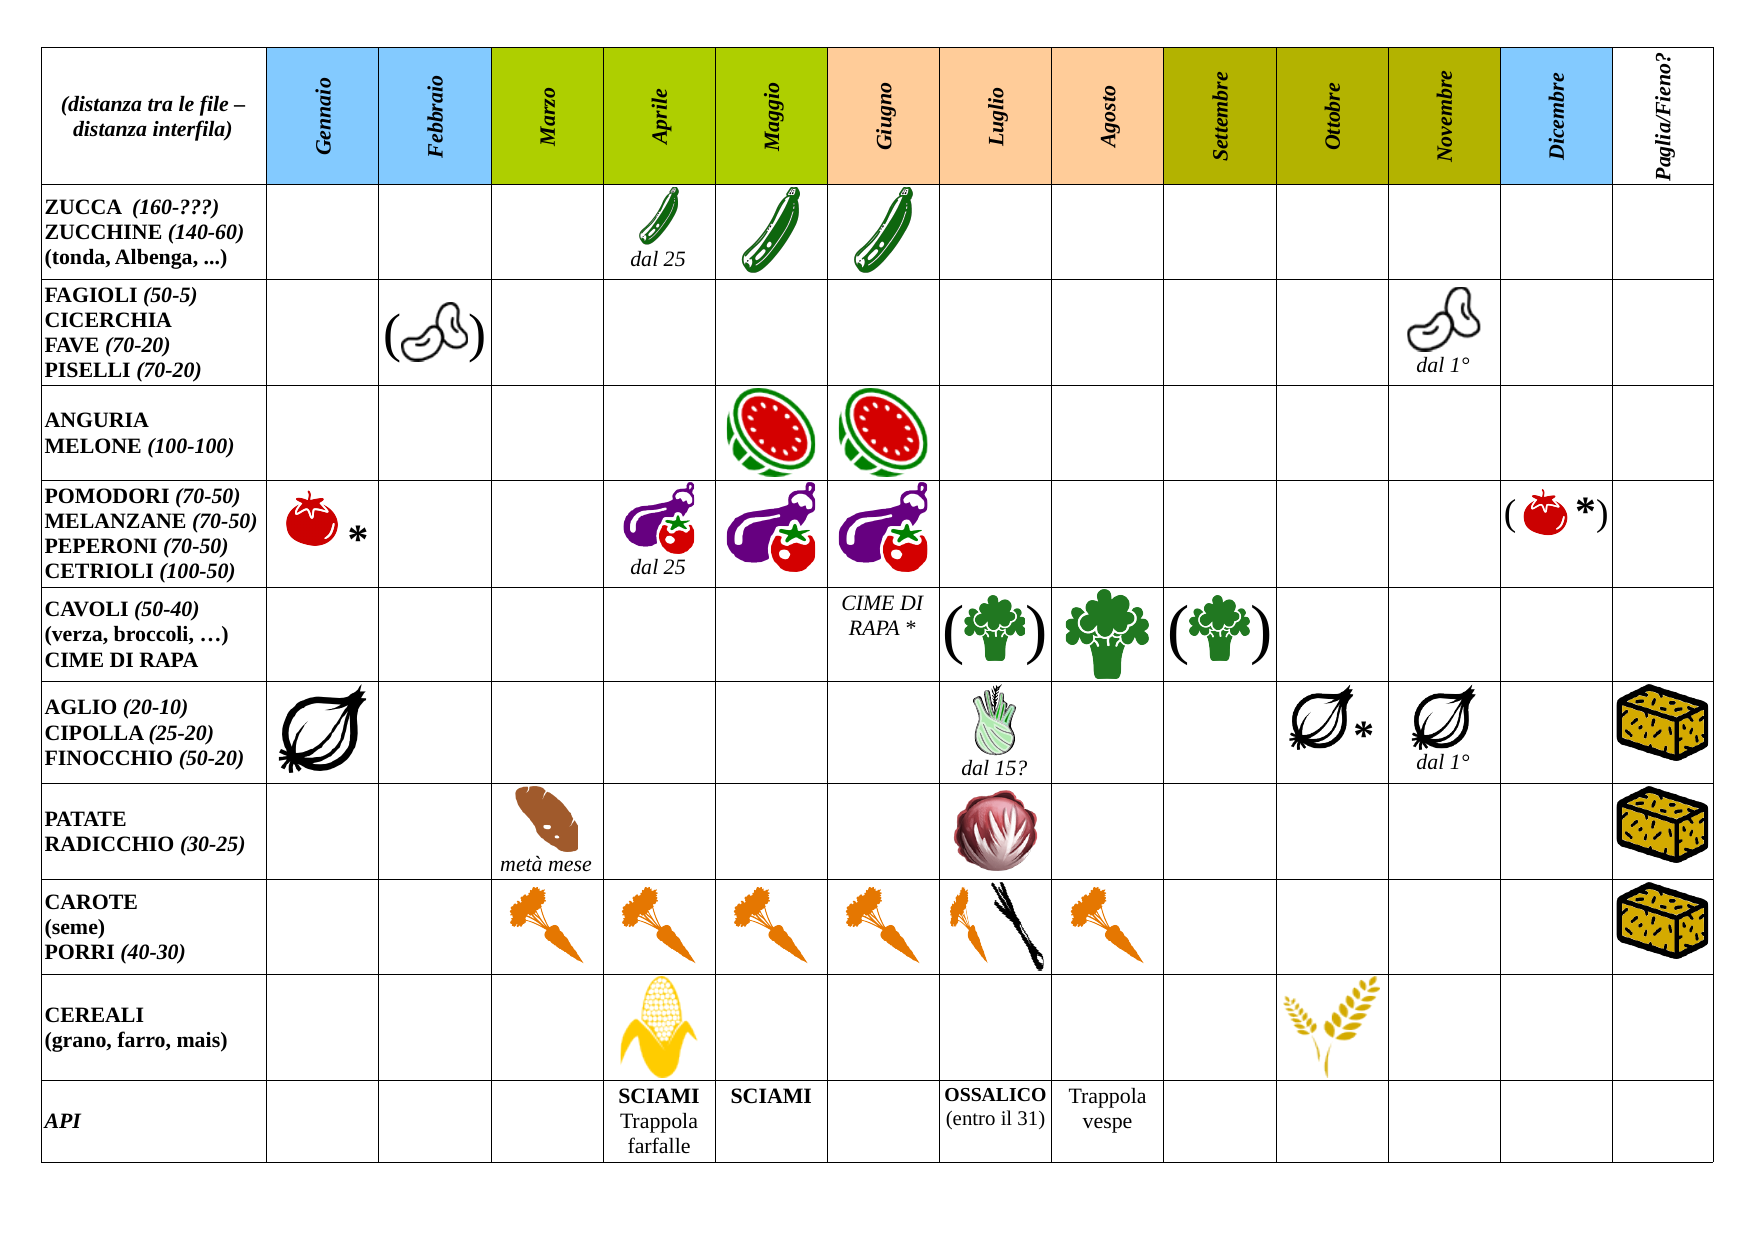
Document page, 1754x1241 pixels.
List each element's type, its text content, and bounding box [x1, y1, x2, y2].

table_cell [267, 975, 378, 1080]
table_cell [940, 280, 1051, 385]
table_cell [379, 185, 491, 279]
table_cell [1052, 880, 1163, 974]
table_cell [1389, 880, 1500, 974]
picture [276, 482, 348, 554]
table_cell [1389, 588, 1500, 681]
table_cell [267, 682, 378, 783]
table_cell [1277, 481, 1388, 587]
table_header (distanza tra le file – distanza interfila) [42, 48, 266, 184]
picture [1063, 882, 1152, 971]
table_cell [1052, 784, 1163, 879]
picture [838, 388, 928, 477]
table_cell [1501, 682, 1612, 783]
picture [515, 786, 578, 852]
table_cell [1277, 1081, 1388, 1162]
table_cell [828, 784, 939, 879]
table_cell [379, 386, 491, 480]
table_cell [1501, 880, 1612, 974]
table_cell [716, 975, 827, 1080]
table_cell (*) [1501, 481, 1612, 587]
table_cell [1277, 880, 1388, 974]
table_cell [940, 481, 1051, 587]
picture [726, 482, 816, 572]
table_header Settembre [1164, 48, 1276, 184]
table_cell [1164, 975, 1276, 1080]
picture [1516, 482, 1575, 542]
table_cell [828, 880, 939, 974]
table_cell [828, 682, 939, 783]
table_cell [1052, 682, 1163, 783]
table_cell [1501, 280, 1612, 385]
table_cell [492, 280, 603, 385]
picture [838, 482, 928, 572]
table_cell [492, 975, 603, 1080]
table_cell [940, 975, 1051, 1080]
table_cell [716, 386, 827, 480]
picture [1065, 589, 1149, 679]
picture [623, 482, 695, 554]
table_cell [1052, 185, 1163, 279]
table_cell [492, 386, 603, 480]
table_cell [828, 481, 939, 587]
table_cell [379, 1081, 491, 1162]
table_cell [940, 784, 1051, 879]
table_cell [1389, 975, 1500, 1080]
table_cell dal 1° [1389, 280, 1500, 385]
table_cell [1501, 588, 1612, 681]
table_cell [1164, 185, 1276, 279]
table_cell [492, 588, 603, 681]
table_cell [379, 975, 491, 1080]
table_header Marzo [492, 48, 603, 184]
table_cell [1501, 1081, 1612, 1162]
table_cell [604, 784, 715, 879]
table_cell [1613, 588, 1713, 681]
table_cell [716, 784, 827, 879]
table_cell [716, 682, 827, 783]
table_cell [1613, 185, 1713, 279]
table_cell [604, 280, 715, 385]
table_cell Trappola vespe [1052, 1081, 1163, 1162]
table_cell [1389, 784, 1500, 879]
table_header Giugno [828, 48, 939, 184]
table_cell [604, 588, 715, 681]
table_cell [940, 185, 1051, 279]
table_cell [1277, 975, 1388, 1080]
table_cell [1164, 280, 1276, 385]
table_cell [492, 481, 603, 587]
table_cell [267, 185, 378, 279]
table_cell CAROTE (seme) PORRI (40-30) [42, 880, 266, 974]
picture [401, 302, 468, 362]
picture [946, 882, 1044, 971]
table_cell [379, 682, 491, 783]
table_cell [1613, 975, 1713, 1080]
table_cell () [379, 280, 491, 385]
table_cell [1389, 185, 1500, 279]
table_cell [1052, 975, 1163, 1080]
table_cell [940, 880, 1051, 974]
table_cell [716, 588, 827, 681]
table_cell dal 15? [940, 682, 1051, 783]
table_cell [1277, 386, 1388, 480]
table_header Novembre [1389, 48, 1500, 184]
table_cell [604, 975, 715, 1080]
table_cell API [42, 1081, 266, 1162]
table_cell ANGURIA MELONE (100-100) [42, 386, 266, 480]
table_cell [1613, 682, 1713, 783]
picture [1189, 595, 1250, 661]
table_cell [940, 386, 1051, 480]
picture [1616, 684, 1709, 761]
table_cell [828, 185, 939, 279]
table_cell [1164, 682, 1276, 783]
picture [1283, 976, 1380, 1078]
picture [620, 976, 698, 1078]
table_cell [716, 185, 827, 279]
table_cell [267, 880, 378, 974]
table_cell [379, 784, 491, 879]
table_cell [1501, 386, 1612, 480]
table_cell [1613, 386, 1713, 480]
table_cell OSSALICO (entro il 31) [940, 1081, 1051, 1162]
table_header Dicembre [1501, 48, 1612, 184]
table_cell SCIAMI Trappola farfalle [604, 1081, 715, 1162]
table_cell [1277, 185, 1388, 279]
table_cell [492, 880, 603, 974]
table_cell [267, 386, 378, 480]
table_cell AGLIO (20-10) CIPOLLA (25-20) FINOCCHIO (50-20) [42, 682, 266, 783]
table_cell [379, 880, 491, 974]
table_cell [267, 1081, 378, 1162]
picture [1616, 786, 1709, 863]
table_cell [1501, 975, 1612, 1080]
picture [614, 882, 704, 971]
picture [964, 595, 1025, 661]
table_cell [1501, 784, 1612, 879]
table_header Febbraio [379, 48, 491, 184]
table_cell [1277, 280, 1388, 385]
table_cell [1613, 481, 1713, 587]
picture [502, 882, 592, 971]
table_header Aprile [604, 48, 715, 184]
table_cell [267, 588, 378, 681]
table_cell [1164, 481, 1276, 587]
table_cell [1052, 280, 1163, 385]
table_header Gennaio [267, 48, 378, 184]
table_cell [604, 682, 715, 783]
table_cell dal 25 [604, 185, 715, 279]
picture [278, 684, 367, 773]
table_cell [828, 386, 939, 480]
table_header Luglio [940, 48, 1051, 184]
table_cell [267, 280, 378, 385]
table_cell [716, 280, 827, 385]
table_cell [1164, 880, 1276, 974]
table_cell POMODORI (70-50) MELANZANE (70-50) PEPERONI (70-50) CETRIOLI (100-50) [42, 481, 266, 587]
table_cell dal 1° [1389, 682, 1500, 783]
table_cell () [940, 588, 1051, 681]
table_cell [1389, 1081, 1500, 1162]
table_cell [1277, 588, 1388, 681]
picture [838, 882, 928, 971]
table_cell ZUCCA (160-???) ZUCCHINE (140-60) (tonda, Albenga, ...) [42, 185, 266, 279]
table_cell * [1277, 682, 1388, 783]
table_cell [379, 588, 491, 681]
table_cell PATATE RADICCHIO (30-25) [42, 784, 266, 879]
table_cell () [1164, 588, 1276, 681]
table_cell [492, 682, 603, 783]
table_cell dal 25 [604, 481, 715, 587]
table_cell [604, 386, 715, 480]
picture [1289, 684, 1354, 750]
table_cell [828, 280, 939, 385]
table_cell [716, 880, 827, 974]
table_cell CEREALI (grano, farro, mais) [42, 975, 266, 1080]
table_cell [492, 1081, 603, 1162]
table_cell [1164, 784, 1276, 879]
table_cell [1389, 386, 1500, 480]
table_header Ottobre [1277, 48, 1388, 184]
table_cell [1052, 386, 1163, 480]
table_cell [1613, 1081, 1713, 1162]
picture [721, 187, 821, 276]
table_cell * [267, 481, 378, 587]
table_cell [1277, 784, 1388, 879]
table_header Paglia/Fieno? [1613, 48, 1713, 184]
table_cell [1613, 880, 1713, 974]
picture [833, 187, 933, 276]
table_cell [1052, 481, 1163, 587]
table_cell [604, 880, 715, 974]
table_header Maggio [716, 48, 827, 184]
table_cell SCIAMI [716, 1081, 827, 1162]
table_cell FAGIOLI (50-5) CICERCHIA FAVE (70-20) PISELLI (70-20) [42, 280, 266, 385]
table_cell metà mese [492, 784, 603, 879]
table_cell [1613, 280, 1713, 385]
table_cell [1164, 1081, 1276, 1162]
table_cell [828, 1081, 939, 1162]
table_header Agosto [1052, 48, 1163, 184]
table_cell [1389, 481, 1500, 587]
table_cell CIME DI RAPA * [828, 588, 939, 681]
picture [1411, 684, 1476, 750]
table_cell [267, 784, 378, 879]
table_cell [1052, 588, 1163, 681]
table_cell [492, 185, 603, 279]
picture [1616, 882, 1709, 959]
table_cell [1164, 386, 1276, 480]
table_cell [828, 975, 939, 1080]
picture [726, 882, 816, 971]
table_cell [1613, 784, 1713, 879]
table_cell CAVOLI (50-40) (verza, broccoli, …) CIME DI RAPA [42, 588, 266, 681]
table_cell [379, 481, 491, 587]
picture [625, 187, 693, 247]
table_cell [716, 481, 827, 587]
picture [726, 388, 816, 477]
table_cell [1501, 185, 1612, 279]
picture [951, 786, 1040, 875]
picture [1407, 287, 1481, 352]
